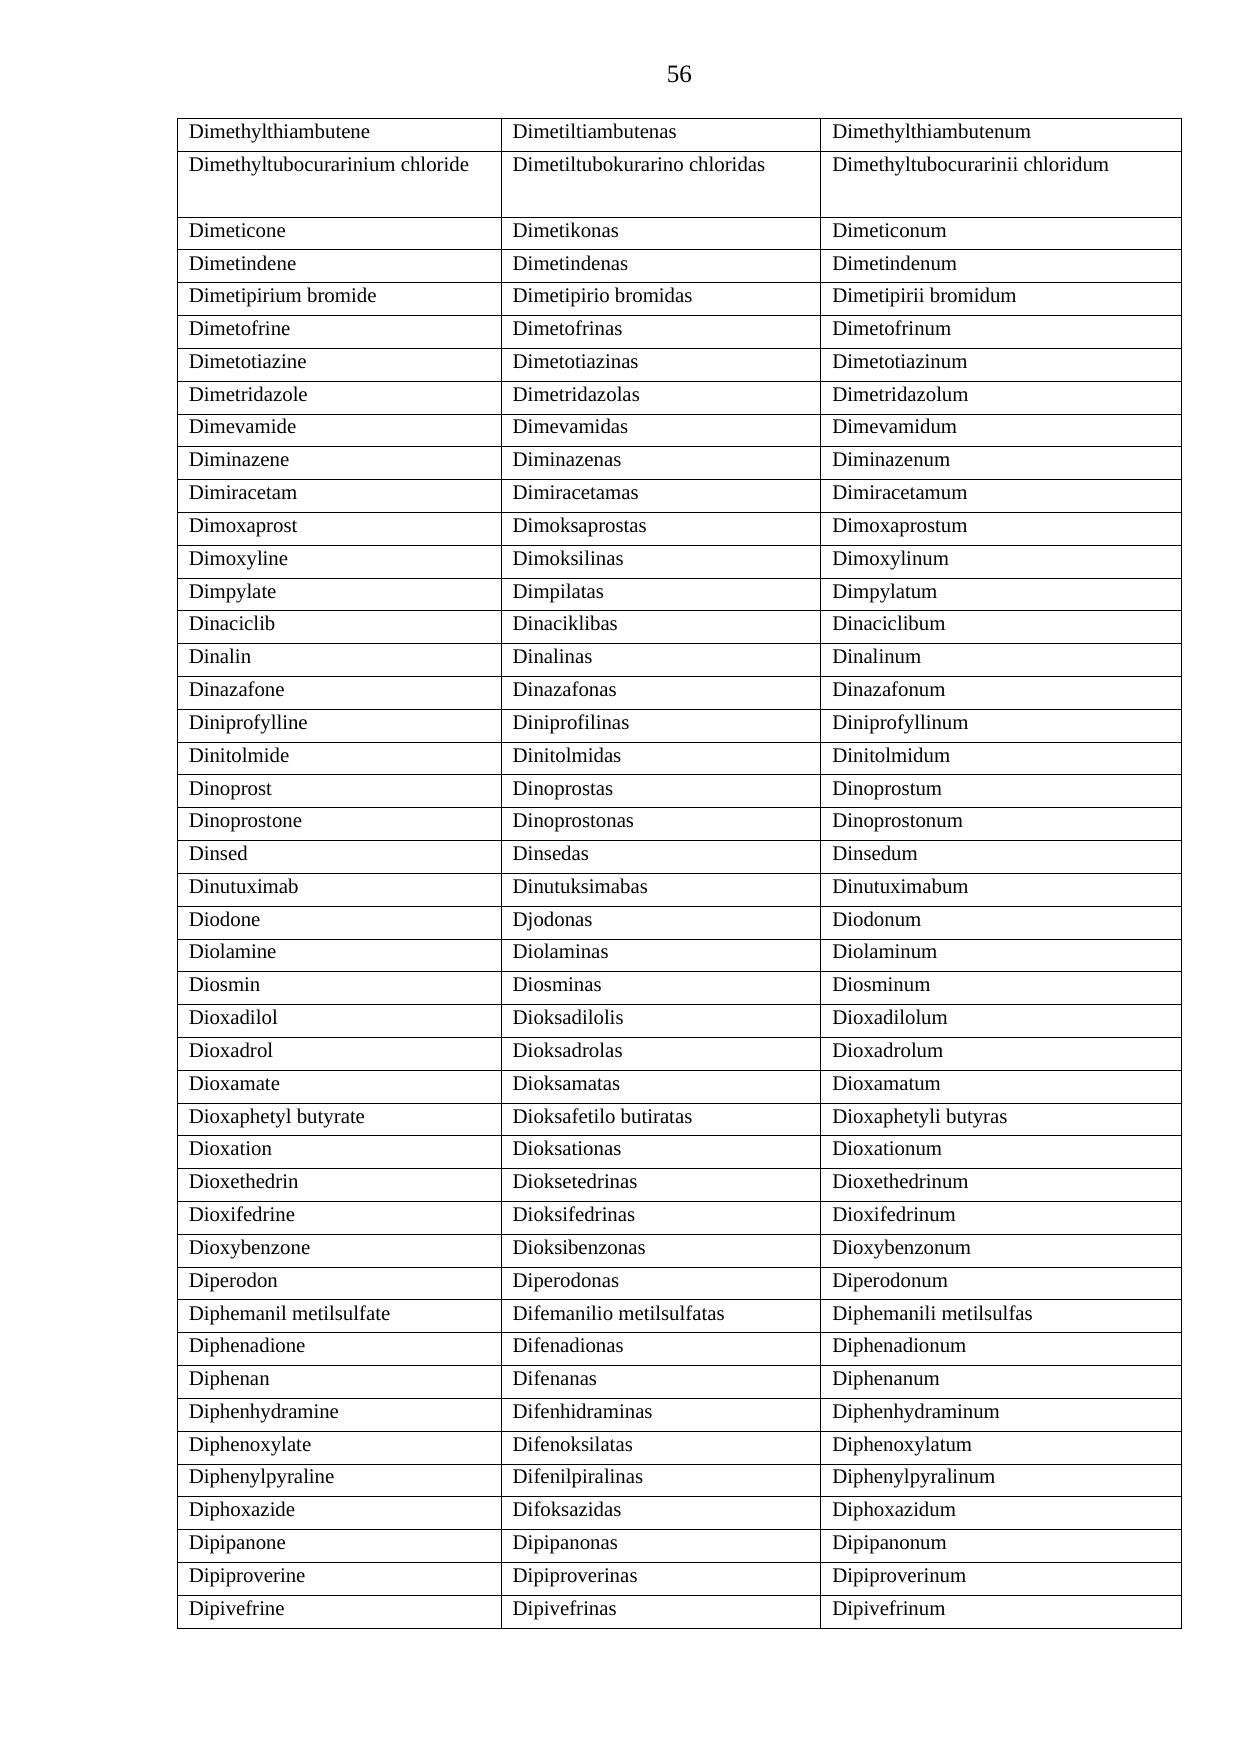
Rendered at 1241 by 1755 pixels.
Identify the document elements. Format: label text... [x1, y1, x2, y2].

table_cell Dioxethedrinum [821, 1169, 1181, 1201]
table_cell Difemanilio metilsulfatas [502, 1300, 820, 1332]
table_cell Dioxifedrine [178, 1202, 501, 1234]
table_cell Dimoxaprostum [821, 513, 1181, 545]
table_cell Difenhidraminas [502, 1399, 820, 1431]
table_cell Dioxamate [178, 1071, 501, 1102]
table_cell Diphenylpyralinum [821, 1465, 1181, 1496]
table_cell Diodone [178, 907, 501, 938]
table_cell Dimevamide [178, 415, 501, 446]
table_cell Dimevamidas [502, 415, 820, 446]
table_cell Diphemanil metilsulfate [178, 1300, 501, 1332]
table_cell Dimiracetamum [821, 480, 1181, 512]
table_cell Dinazafonum [821, 677, 1181, 709]
table_cell Dimpilatas [502, 579, 820, 610]
table_cell Dioksationas [502, 1136, 820, 1168]
table_cell Diphenadionum [821, 1333, 1181, 1365]
table_cell Dinitolmidum [821, 743, 1181, 774]
table_cell Diodonum [821, 907, 1181, 938]
table_cell Djodonas [502, 907, 820, 938]
table_cell Diosminum [821, 972, 1181, 1004]
table_cell Dinalin [178, 644, 501, 676]
table_cell Diphemanili metilsulfas [821, 1300, 1181, 1332]
table_cell Dipipanonum [821, 1530, 1181, 1562]
table_cell Diminazene [178, 447, 501, 479]
table_cell Dioksamatas [502, 1071, 820, 1102]
table_cell Dinoprostum [821, 775, 1181, 807]
table_cell Dinitolmide [178, 743, 501, 774]
table_cell Dioksadrolas [502, 1038, 820, 1070]
table_cell Dimetipirio bromidas [502, 283, 820, 315]
table_cell Dimpylate [178, 579, 501, 610]
table_cell Dinsedum [821, 841, 1181, 873]
table_cell Diminazenas [502, 447, 820, 479]
table_cell Diphenhydramine [178, 1399, 501, 1431]
table_cell Dinoprostonas [502, 808, 820, 840]
table_cell Dimetiltubokurarino chloridas [502, 152, 820, 217]
table_cell Dioksibenzonas [502, 1235, 820, 1267]
table_cell Dinoprostonum [821, 808, 1181, 840]
table_cell Dioxationum [821, 1136, 1181, 1168]
table_cell Dimoxylinum [821, 546, 1181, 577]
table_cell Dinoprostas [502, 775, 820, 807]
table_cell Dimetofrinum [821, 316, 1181, 348]
table_cell Dimoxaprost [178, 513, 501, 545]
table_cell Difenoksilatas [502, 1432, 820, 1463]
table_cell Diniprofylline [178, 710, 501, 742]
table_cell Diphenylpyraline [178, 1465, 501, 1496]
table_cell Dioxifedrinum [821, 1202, 1181, 1234]
table_cell Diphenan [178, 1366, 501, 1398]
table_cell Dipiproverinum [821, 1563, 1181, 1595]
table_cell Dioxation [178, 1136, 501, 1168]
table_cell Difenanas [502, 1366, 820, 1398]
table_cell Diniprofilinas [502, 710, 820, 742]
table_cell Dimoksilinas [502, 546, 820, 577]
table_cell Dinitolmidas [502, 743, 820, 774]
table_cell Diolaminas [502, 940, 820, 971]
table_cell Dipiproverinas [502, 1563, 820, 1595]
table_cell Dipipanone [178, 1530, 501, 1562]
table_cell Dinazafonas [502, 677, 820, 709]
table_cell Dimetindenum [821, 250, 1181, 282]
table_cell Dimoxyline [178, 546, 501, 577]
table_cell Dimetindenas [502, 250, 820, 282]
table_cell Dimetofrinas [502, 316, 820, 348]
table_cell Dioxethedrin [178, 1169, 501, 1201]
table_cell Dinsedas [502, 841, 820, 873]
table_cell Diperodonum [821, 1268, 1181, 1299]
table_cell Diphenoxylate [178, 1432, 501, 1463]
table_cell Dinalinas [502, 644, 820, 676]
table_cell Diperodonas [502, 1268, 820, 1299]
table_cell Dimetridazolas [502, 382, 820, 413]
table_cell Dimetotiazinas [502, 349, 820, 381]
table_cell Diminazenum [821, 447, 1181, 479]
table_cell Diphenadione [178, 1333, 501, 1365]
table_cell Dioxadilol [178, 1005, 501, 1037]
table_cell Dipivefrinas [502, 1596, 820, 1627]
table_cell Diphenoxylatum [821, 1432, 1181, 1463]
table_cell Dinoprostone [178, 808, 501, 840]
table_cell Dimetofrine [178, 316, 501, 348]
table_cell Dinaciclib [178, 611, 501, 643]
table_cell Dimpylatum [821, 579, 1181, 610]
table_cell Dimetotiazine [178, 349, 501, 381]
table_cell Dioxybenzone [178, 1235, 501, 1267]
table_cell Diniprofyllinum [821, 710, 1181, 742]
table_cell Dipivefrinum [821, 1596, 1181, 1627]
table_cell Diphoxazidum [821, 1497, 1181, 1529]
table_cell Dinsed [178, 841, 501, 873]
table_cell Diphenanum [821, 1366, 1181, 1398]
table_cell Dimetindene [178, 250, 501, 282]
table_cell Diosminas [502, 972, 820, 1004]
table_cell Dimetikonas [502, 218, 820, 249]
table_cell Dimetipirii bromidum [821, 283, 1181, 315]
table_cell Dimetiltiambutenas [502, 119, 820, 151]
table_cell Dioksafetilo butiratas [502, 1104, 820, 1135]
table_cell Dinoprost [178, 775, 501, 807]
table_cell Dioksifedrinas [502, 1202, 820, 1234]
table_cell Dimeticone [178, 218, 501, 249]
table_cell Dimetotiazinum [821, 349, 1181, 381]
table_cell Dioxadrolum [821, 1038, 1181, 1070]
table_cell Dimetipirium bromide [178, 283, 501, 315]
table_cell Dimethyltubocurarinium chloride [178, 152, 501, 217]
table_cell Dipipanonas [502, 1530, 820, 1562]
table_cell Diosmin [178, 972, 501, 1004]
table_cell Dimiracetam [178, 480, 501, 512]
table_cell Dimoksaprostas [502, 513, 820, 545]
table_cell Diolamine [178, 940, 501, 971]
table_cell Dimetridazole [178, 382, 501, 413]
table_cell Dioxadilolum [821, 1005, 1181, 1037]
table_cell Dipivefrine [178, 1596, 501, 1627]
table_cell Difoksazidas [502, 1497, 820, 1529]
table_cell Dioxaphetyli butyras [821, 1104, 1181, 1135]
table_cell Diolaminum [821, 940, 1181, 971]
table_cell Dimethylthiambutenum [821, 119, 1181, 151]
table_cell Dioxamatum [821, 1071, 1181, 1102]
table_cell Difenadionas [502, 1333, 820, 1365]
table_cell Dioxadrol [178, 1038, 501, 1070]
table_cell Difenilpiralinas [502, 1465, 820, 1496]
table_cell Dioksetedrinas [502, 1169, 820, 1201]
table_cell Dioksadilolis [502, 1005, 820, 1037]
table_cell Diperodon [178, 1268, 501, 1299]
table_cell Dinutuximabum [821, 874, 1181, 906]
table_cell Dinazafone [178, 677, 501, 709]
table_cell Dimethylthiambutene [178, 119, 501, 151]
table_cell Dinutuksimabas [502, 874, 820, 906]
table_cell Dinaciclibum [821, 611, 1181, 643]
table_cell Dimetridazolum [821, 382, 1181, 413]
table_cell Diphoxazide [178, 1497, 501, 1529]
table_cell Dimeticonum [821, 218, 1181, 249]
table_cell Dinaciklibas [502, 611, 820, 643]
table_cell Dioxybenzonum [821, 1235, 1181, 1267]
table_cell Dinutuximab [178, 874, 501, 906]
table_cell Dinalinum [821, 644, 1181, 676]
table_cell Dioxaphetyl butyrate [178, 1104, 501, 1135]
table_cell Diphenhydraminum [821, 1399, 1181, 1431]
table_cell Dipiproverine [178, 1563, 501, 1595]
table_cell Dimiracetamas [502, 480, 820, 512]
table_cell Dimethyltubocurarinii chloridum [821, 152, 1181, 217]
table_cell Dimevamidum [821, 415, 1181, 446]
